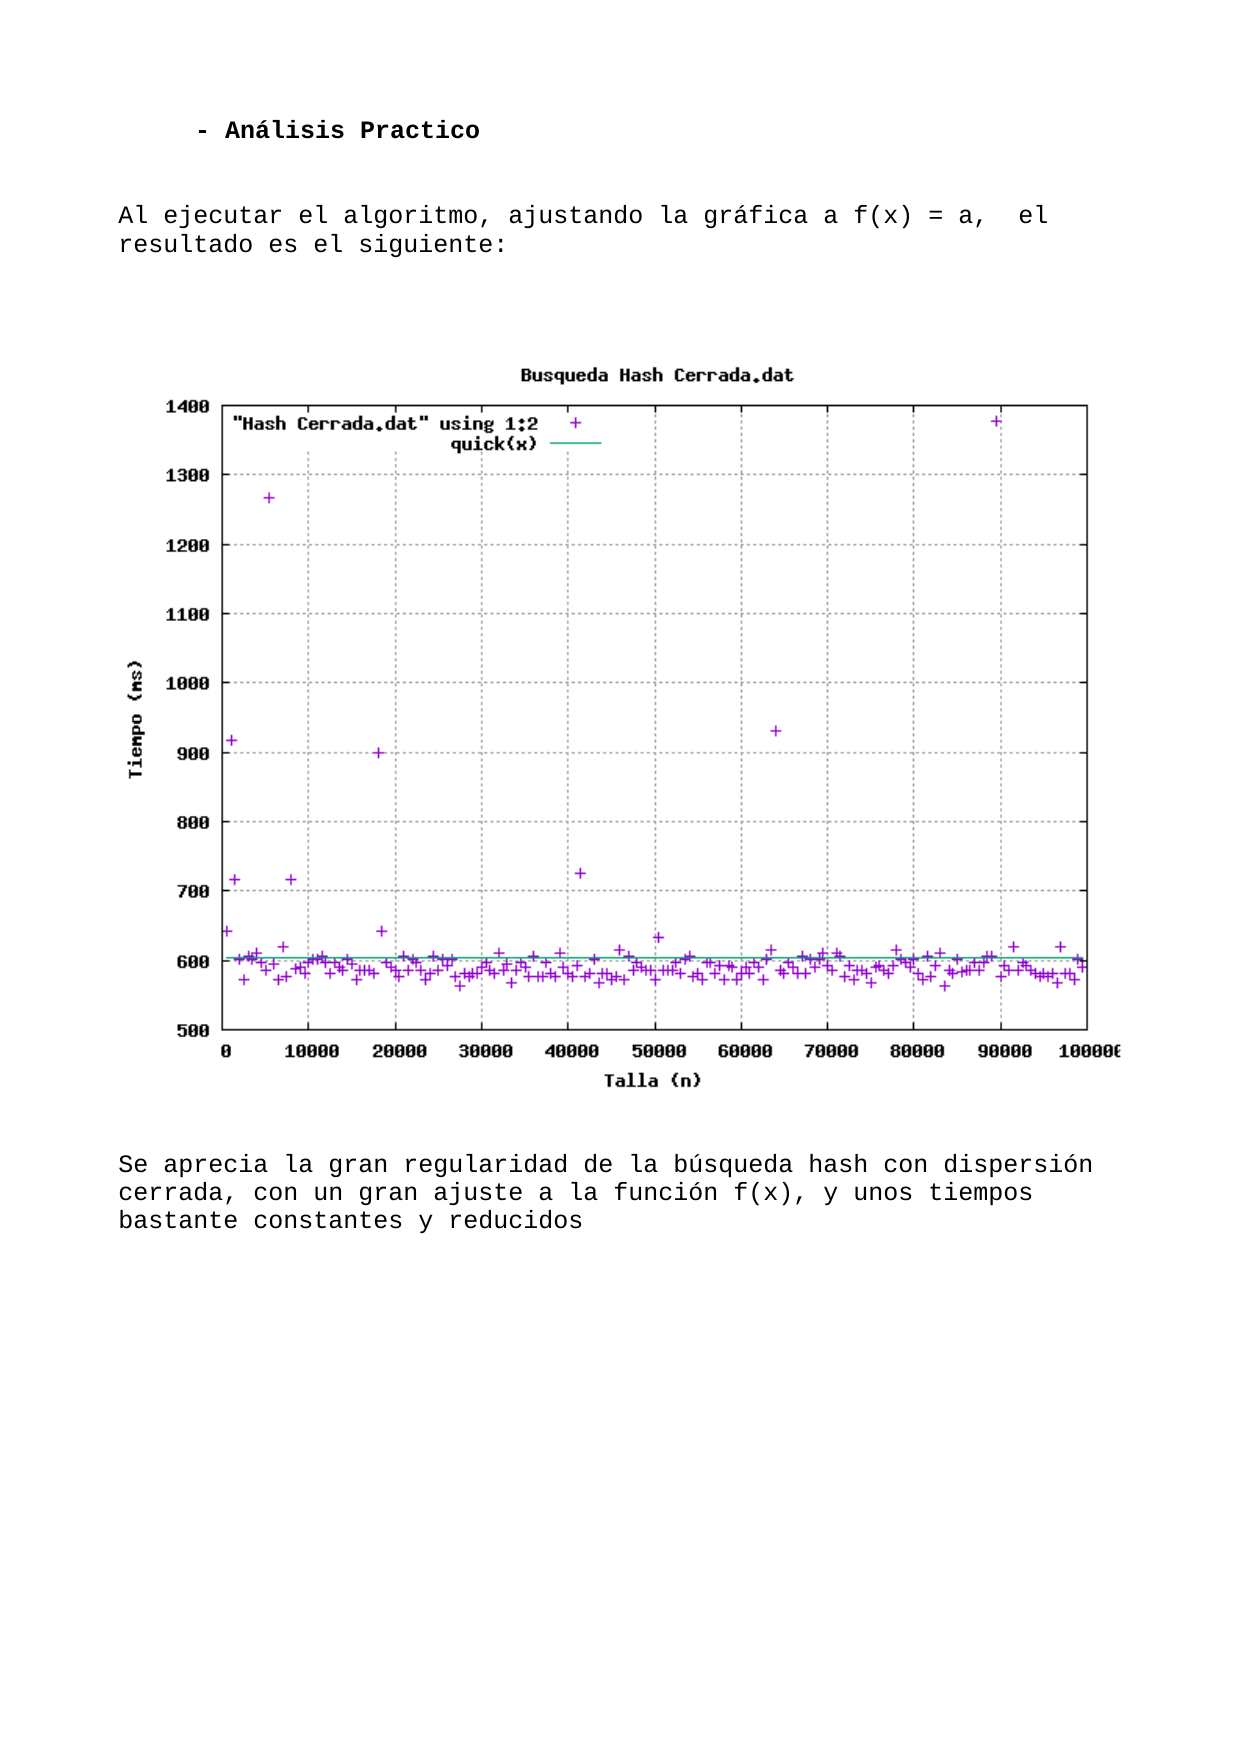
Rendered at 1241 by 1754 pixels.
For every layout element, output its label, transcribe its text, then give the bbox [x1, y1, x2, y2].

text Se aprecia la gran regularidad de la búsqueda hash con dispersión cerrada, con un gran ajuste a la función f(x), y unos tiempos bastante constantes y reducidos [118, 1151, 1123, 1236]
text - Análisis Practico [195, 118, 1123, 146]
picture [120, 344, 1121, 1095]
text Al ejecutar el algoritmo, ajustando la gráfica a f(x) = a, el resultado es el siguiente: [118, 203, 1123, 260]
